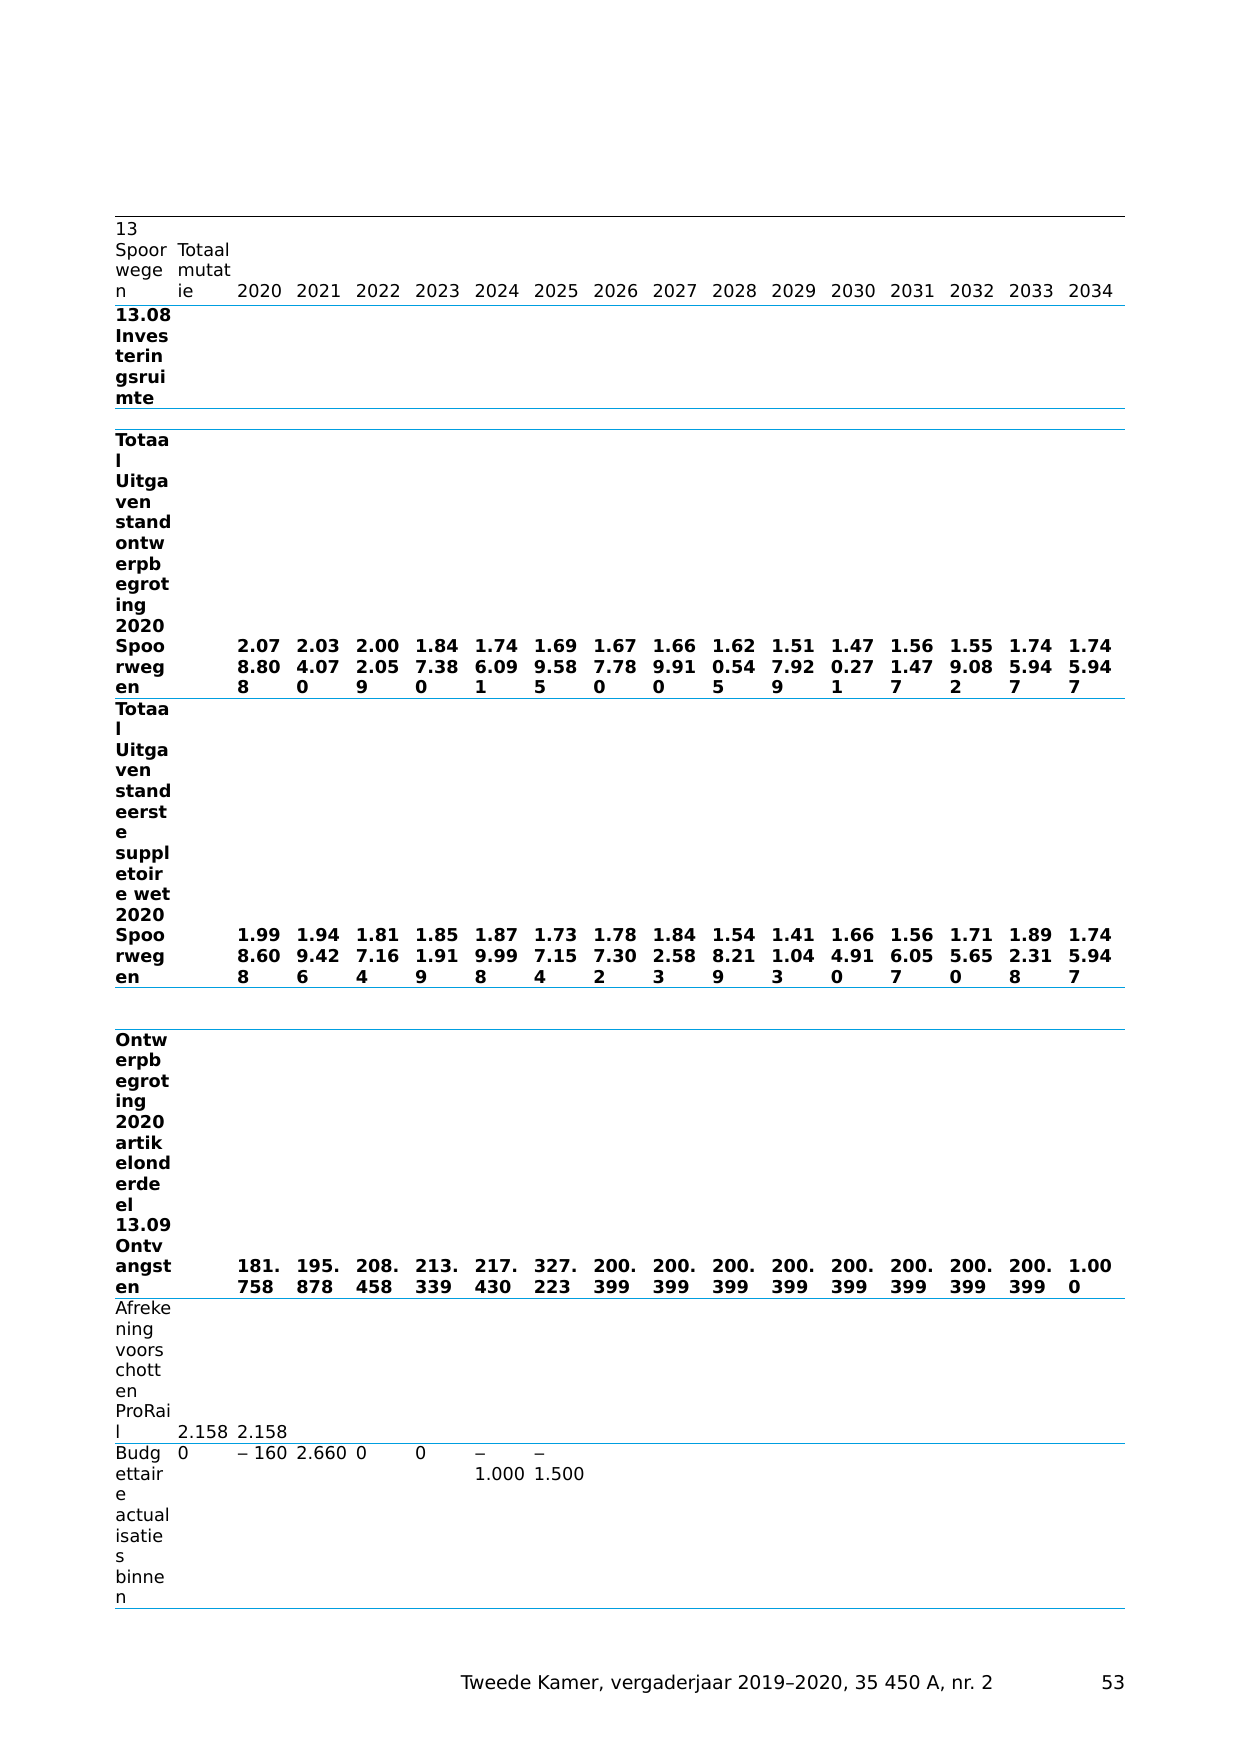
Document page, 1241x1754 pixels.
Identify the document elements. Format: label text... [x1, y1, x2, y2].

table_cell [887, 1444, 946, 1608]
table_cell [709, 409, 768, 429]
table_cell [175, 1009, 234, 1029]
table_cell 2022 [353, 217, 412, 304]
table_cell [293, 1009, 353, 1029]
table_cell [234, 988, 293, 1008]
table_cell [828, 306, 887, 408]
table_cell [471, 1299, 531, 1443]
table_cell [353, 1299, 412, 1443]
table_cell [293, 409, 353, 429]
table_cell [887, 1009, 946, 1029]
table_header Artikel 13 Spoorwegen [115, 191, 1125, 216]
table_cell [650, 409, 709, 429]
table_cell [1006, 1009, 1065, 1029]
table_cell [412, 1299, 471, 1443]
table_cell 1.699.585 [531, 430, 590, 698]
table_cell [175, 306, 234, 408]
table_cell 2.078.808 [234, 430, 293, 698]
table_cell [946, 409, 1006, 429]
table_cell [115, 988, 174, 1008]
table_cell [650, 1299, 709, 1443]
table_cell 1.470.271 [828, 430, 887, 698]
table_cell 200.399 [1006, 1030, 1065, 1298]
table_cell 2026 [590, 217, 649, 304]
table_cell [1006, 306, 1065, 408]
table_cell [590, 409, 649, 429]
table_cell [768, 306, 828, 408]
table_cell 1.847.380 [412, 430, 471, 698]
table_cell [946, 1299, 1006, 1443]
table_cell 2.002.059 [353, 430, 412, 698]
table_cell ‒ 1.000 [471, 1444, 531, 1608]
table_cell [531, 1009, 590, 1029]
table_cell Totaal Uitgaven stand eerste suppletoire wet 2020 Spoorwegen [115, 699, 174, 987]
table_cell 217.430 [471, 1030, 531, 1298]
table_cell [293, 988, 353, 1008]
table_cell [531, 409, 590, 429]
table_cell [1006, 988, 1065, 1008]
table_cell [471, 409, 531, 429]
table_cell [175, 430, 234, 698]
table_cell [353, 409, 412, 429]
table_cell [768, 409, 828, 429]
table_cell 200.399 [650, 1030, 709, 1298]
table_cell [650, 1009, 709, 1029]
table_cell Totaal mutatie [175, 217, 234, 304]
table_cell 1.559.082 [946, 430, 1006, 698]
table_cell 2023 [412, 217, 471, 304]
table_cell 13.08 Investeringsruimte [115, 306, 174, 408]
table_cell 200.399 [768, 1030, 828, 1298]
table_cell [234, 306, 293, 408]
table_cell [709, 306, 768, 408]
table_cell [946, 988, 1006, 1008]
table_cell 1.737.154 [531, 699, 590, 987]
table_cell [828, 988, 887, 1008]
table_cell 2.034.070 [293, 430, 353, 698]
table_cell 200.399 [946, 1030, 1006, 1298]
table_cell [590, 1009, 649, 1029]
table_cell 0 [175, 1444, 234, 1608]
table_cell [768, 1444, 828, 1608]
table_cell 1.715.650 [946, 699, 1006, 987]
table_cell 2025 [531, 217, 590, 304]
table_cell 200.399 [590, 1030, 649, 1298]
table_cell 195.878 [293, 1030, 353, 1298]
table_cell [471, 306, 531, 408]
table_cell 1.517.929 [768, 430, 828, 698]
table_cell 2.158 [234, 1299, 293, 1443]
table_cell [115, 1009, 174, 1029]
table_cell 2034 [1065, 217, 1125, 304]
table_cell 0 [412, 1444, 471, 1608]
table_cell 1.000 [1065, 1030, 1125, 1298]
table_cell 2029 [768, 217, 828, 304]
table_cell [887, 409, 946, 429]
table_cell [590, 1444, 649, 1608]
table_cell Totaal Uitgaven stand ontwerpbegroting 2020 Spoorwegen [115, 430, 174, 698]
table_cell [1065, 1009, 1125, 1029]
table_cell [768, 1009, 828, 1029]
table_cell 1.879.998 [471, 699, 531, 987]
table_cell [828, 1009, 887, 1029]
table_cell [531, 988, 590, 1008]
table_cell [709, 1009, 768, 1029]
table_cell [709, 988, 768, 1008]
table_cell [234, 1009, 293, 1029]
table_cell [887, 1299, 946, 1443]
table_cell [590, 1299, 649, 1443]
table_cell [1065, 988, 1125, 1008]
table_cell [1065, 306, 1125, 408]
table_cell [234, 409, 293, 429]
table_cell 2.158 [175, 1299, 234, 1443]
table_cell [768, 988, 828, 1008]
table_cell [412, 306, 471, 408]
table_cell [590, 988, 649, 1008]
table_cell [471, 988, 531, 1008]
table_cell 1.842.583 [650, 699, 709, 987]
table_cell [175, 1030, 234, 1298]
table_cell 2031 [887, 217, 946, 304]
table_cell 1.669.910 [650, 430, 709, 698]
table_cell [650, 988, 709, 1008]
table_cell [946, 306, 1006, 408]
table_cell 1.817.164 [353, 699, 412, 987]
table_cell [887, 306, 946, 408]
table_cell 1.998.608 [234, 699, 293, 987]
table_cell [115, 409, 174, 429]
table_cell 213.339 [412, 1030, 471, 1298]
table_cell [828, 409, 887, 429]
table_cell [1065, 1299, 1125, 1443]
table_cell Budgettaire actualisaties binnen [115, 1444, 174, 1608]
table_cell 200.399 [828, 1030, 887, 1298]
table_cell [412, 1009, 471, 1029]
table_cell [293, 1299, 353, 1443]
table_cell [1065, 1444, 1125, 1608]
table_cell [175, 409, 234, 429]
table_cell [531, 306, 590, 408]
table_cell [531, 1299, 590, 1443]
table_cell 1.745.947 [1065, 699, 1125, 987]
table_cell [650, 1444, 709, 1608]
table_cell 208.458 [353, 1030, 412, 1298]
table_cell [353, 988, 412, 1008]
table_cell [471, 1009, 531, 1029]
table_cell 1.892.318 [1006, 699, 1065, 987]
table_cell [709, 1444, 768, 1608]
table_cell [590, 306, 649, 408]
table_cell 1.561.477 [887, 430, 946, 698]
table_cell 1.745.947 [1006, 430, 1065, 698]
table_cell 1.548.219 [709, 699, 768, 987]
table_cell 1.677.780 [590, 430, 649, 698]
table_cell 1.620.545 [709, 430, 768, 698]
table_cell [412, 988, 471, 1008]
table_cell [768, 1299, 828, 1443]
table_cell 2033 [1006, 217, 1065, 304]
table_cell 1.566.057 [887, 699, 946, 987]
table_cell 200.399 [709, 1030, 768, 1298]
table_cell 2030 [828, 217, 887, 304]
table_cell Afrekening voorschotten ProRail [115, 1299, 174, 1443]
table_cell 1.664.910 [828, 699, 887, 987]
table_cell [293, 306, 353, 408]
table_cell 327.223 [531, 1030, 590, 1298]
table_cell 0 [353, 1444, 412, 1608]
table_cell 13 Spoorwegen [115, 217, 174, 304]
table_cell [1065, 409, 1125, 429]
table_cell 2027 [650, 217, 709, 304]
table_cell 181.758 [234, 1030, 293, 1298]
table_cell 2028 [709, 217, 768, 304]
table_cell ‒ 160 [234, 1444, 293, 1608]
table_cell 1.787.302 [590, 699, 649, 987]
table_cell [1006, 409, 1065, 429]
table_cell [828, 1299, 887, 1443]
table_cell 200.399 [887, 1030, 946, 1298]
table_cell [353, 306, 412, 408]
table_cell [412, 409, 471, 429]
table_cell [650, 306, 709, 408]
table_cell [887, 988, 946, 1008]
table_cell ‒ 1.500 [531, 1444, 590, 1608]
table_cell [1006, 1444, 1065, 1608]
table_cell 1.411.043 [768, 699, 828, 987]
table_cell 2021 [293, 217, 353, 304]
table_cell 2032 [946, 217, 1006, 304]
table_cell 1.949.426 [293, 699, 353, 987]
table_cell 1.745.947 [1065, 430, 1125, 698]
table_cell [1006, 1299, 1065, 1443]
table_cell 2.660 [293, 1444, 353, 1608]
table_cell [828, 1444, 887, 1608]
table_cell 1.851.919 [412, 699, 471, 987]
table_cell [353, 1009, 412, 1029]
table_cell Ontwerpbegroting 2020 artikelonderdeel 13.09 Ontvangsten [115, 1030, 174, 1298]
table_cell [946, 1444, 1006, 1608]
table_cell 2020 [234, 217, 293, 304]
table_cell [946, 1009, 1006, 1029]
table_cell [175, 988, 234, 1008]
table_cell [709, 1299, 768, 1443]
table_cell [175, 699, 234, 987]
table_cell 2024 [471, 217, 531, 304]
table_cell 1.746.091 [471, 430, 531, 698]
